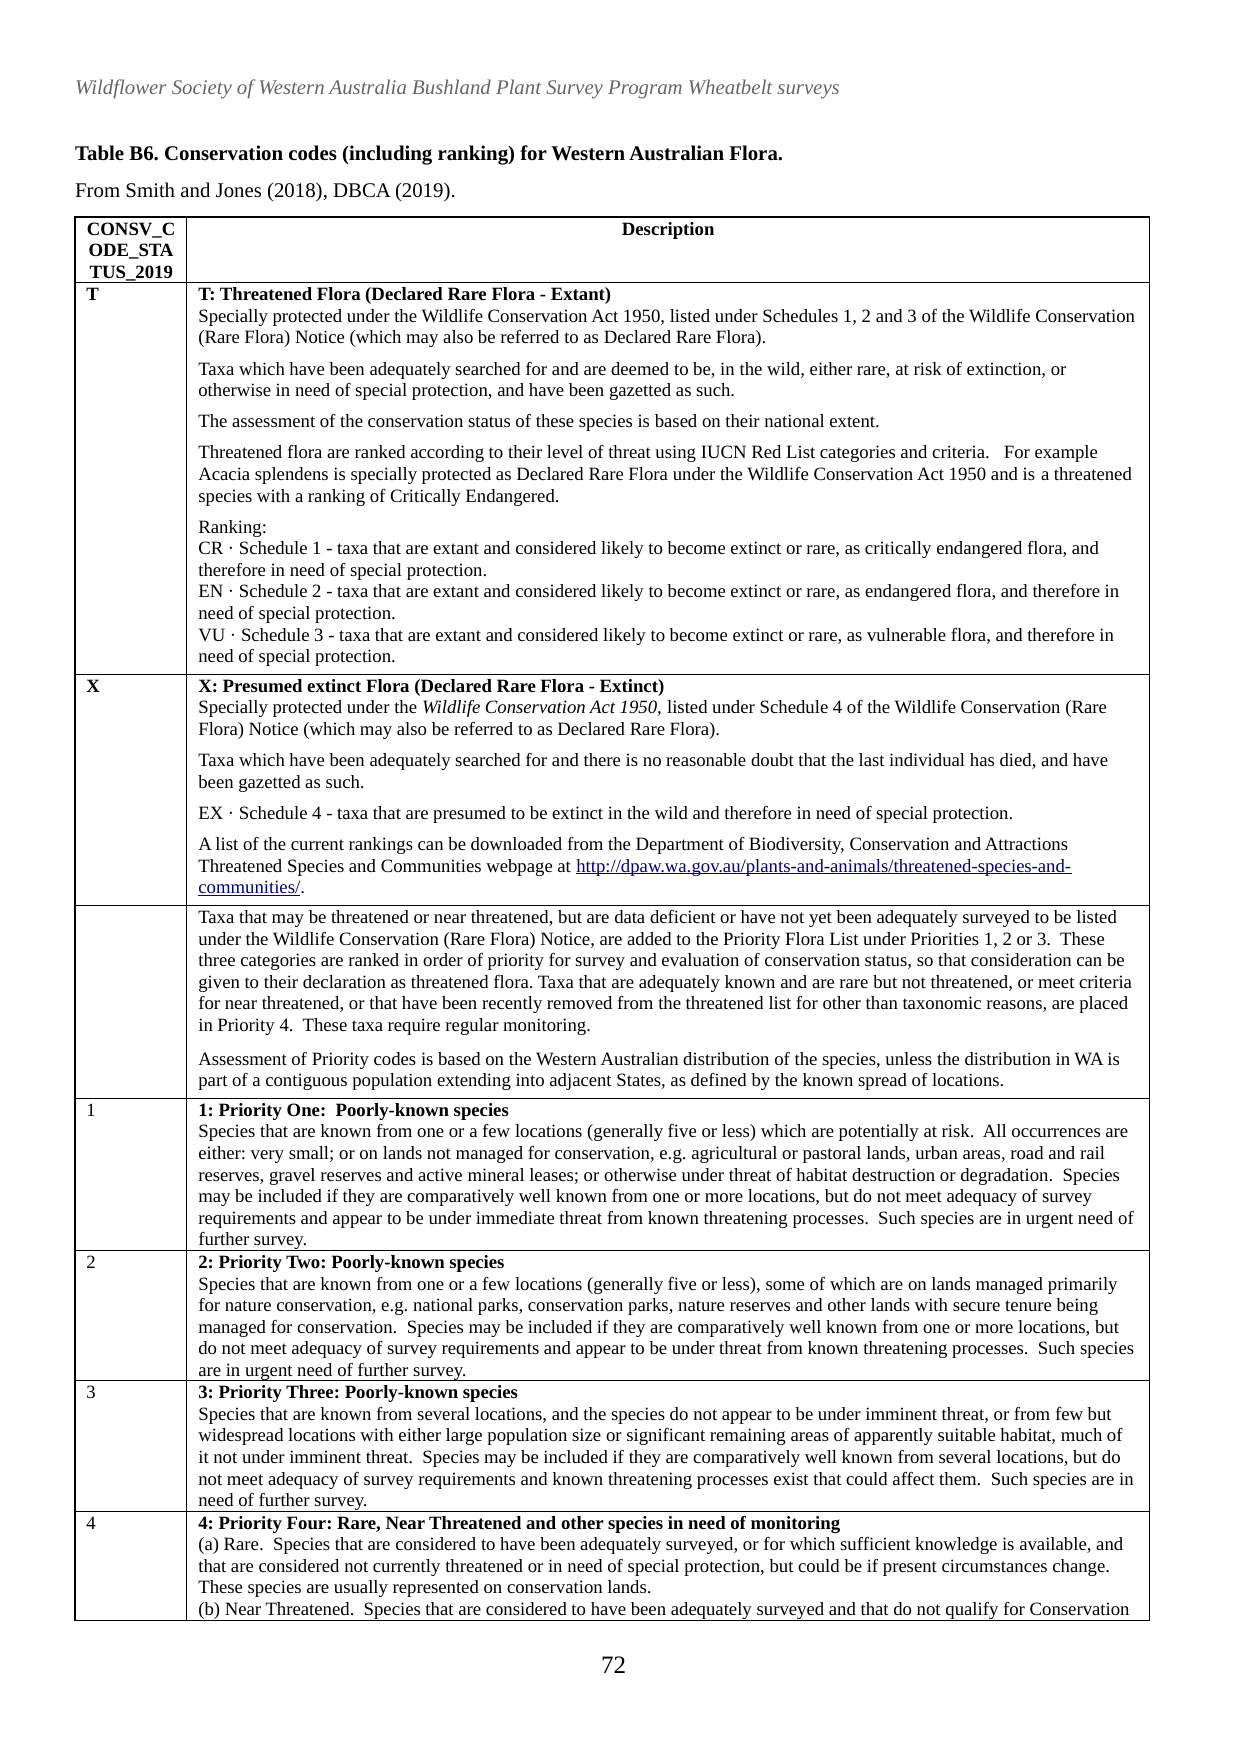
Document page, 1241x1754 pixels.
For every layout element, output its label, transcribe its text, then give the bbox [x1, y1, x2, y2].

table_cell [76, 906, 186, 1098]
table_cell Taxa that may be threatened or near threatened, but are data deficient or have not yet been adequately surveyed to be listed under the Wildlife Conservation (Rare Flora) Notice, are added to the Priority Flora List under Priorities 1, 2 or 3. These three categories are ranked in order of priority for survey and evaluation of conservation status, so that consideration can be given to their declaration as threatened flora. Taxa that are adequately known and are rare but not threatened, or meet criteria for near threatened, or that have been recently removed from the threatened list for other than taxonomic reasons, are placed in Priority 4. These taxa require regular monitoring. Assessment of Priority codes is based on the Western Australian distribution of the species, unless the distribution in WA is part of a contiguous population extending into adjacent States, as defined by the known spread of locations. [187, 906, 1149, 1098]
table_header Description [187, 218, 1149, 282]
table_cell 1: Priority One: Poorly-known species Species that are known from one or a few locations (generally five or less) which are potentially at risk. All occurrences are either: very small; or on lands not managed for conservation, e.g. agricultural or pastoral lands, urban areas, road and rail reserves, gravel reserves and active mineral leases; or otherwise under threat of habitat destruction or degradation. Species may be included if they are comparatively well known from one or more locations, but do not meet adequacy of survey requirements and appear to be under immediate threat from known threatening processes. Such species are in urgent need of further survey. [187, 1099, 1149, 1250]
table_cell X: Presumed extinct Flora (Declared Rare Flora - Extinct) Specially protected under the Wildlife Conservation Act 1950, listed under Schedule 4 of the Wildlife Conservation (Rare Flora) Notice (which may also be referred to as Declared Rare Flora). Taxa which have been adequately searched for and there is no reasonable doubt that the last individual has died, and have been gazetted as such. EX · Schedule 4 - taxa that are presumed to be extinct in the wild and therefore in need of special protection. A list of the current rankings can be downloaded from the Department of Biodiversity, Conservation and Attractions Threatened Species and Communities webpage at http://dpaw.wa.gov.au/plants-and-animals/threatened-species-and-communities/. [187, 675, 1149, 905]
table_cell T: Threatened Flora (Declared Rare Flora - Extant) Specially protected under the Wildlife Conservation Act 1950, listed under Schedules 1, 2 and 3 of the Wildlife Conservation (Rare Flora) Notice (which may also be referred to as Declared Rare Flora). Taxa which have been adequately searched for and are deemed to be, in the wild, either rare, at risk of extinction, or otherwise in need of special protection, and have been gazetted as such. The assessment of the conservation status of these species is based on their national extent. Threatened flora are ranked according to their level of threat using IUCN Red List categories and criteria. For example Acacia splendens is specially protected as Declared Rare Flora under the Wildlife Conservation Act 1950 and is a threatened species with a ranking of Critically Endangered. Ranking: CR · Schedule 1 - taxa that are extant and considered likely to become extinct or rare, as critically endangered flora, and therefore in need of special protection. EN · Schedule 2 - taxa that are extant and considered likely to become extinct or rare, as endangered flora, and therefore in need of special protection. VU · Schedule 3 - taxa that are extant and considered likely to become extinct or rare, as vulnerable flora, and therefore in need of special protection. [187, 283, 1149, 674]
table_cell 2 [76, 1251, 186, 1380]
text From Smith and Jones (2018), DBCA (2019). [75, 178, 1152, 202]
table_cell 1 [76, 1099, 186, 1250]
table_cell X [76, 675, 186, 905]
table_cell 4: Priority Four: Rare, Near Threatened and other species in need of monitoring (a) Rare. Species that are considered to have been adequately surveyed, or for which sufficient knowledge is available, and that are considered not currently threatened or in need of special protection, but could be if present circumstances change. These species are usually represented on conservation lands. (b) Near Threatened. Species that are considered to have been adequately surveyed and that do not qualify for Conservation [187, 1512, 1149, 1619]
table_cell T [76, 283, 186, 674]
table_cell 3 [76, 1381, 186, 1511]
table_cell 3: Priority Three: Poorly-known species Species that are known from several locations, and the species do not appear to be under imminent threat, or from few but widespread locations with either large population size or significant remaining areas of apparently suitable habitat, much of it not under imminent threat. Species may be included if they are comparatively well known from several locations, but do not meet adequacy of survey requirements and known threatening processes exist that could affect them. Such species are in need of further survey. [187, 1381, 1149, 1511]
table_cell 4 [76, 1512, 186, 1619]
table_cell 2: Priority Two: Poorly-known species Species that are known from one or a few locations (generally five or less), some of which are on lands managed primarily for nature conservation, e.g. national parks, conservation parks, nature reserves and other lands with secure tenure being managed for conservation. Species may be included if they are comparatively well known from one or more locations, but do not meet adequacy of survey requirements and appear to be under threat from known threatening processes. Such species are in urgent need of further survey. [187, 1251, 1149, 1380]
table_header CONSV_CODE_STATUS_2019 [76, 218, 186, 282]
subtitle Table B6. Conservation codes (including ranking) for Western Australian Flora. [75, 141, 1152, 165]
